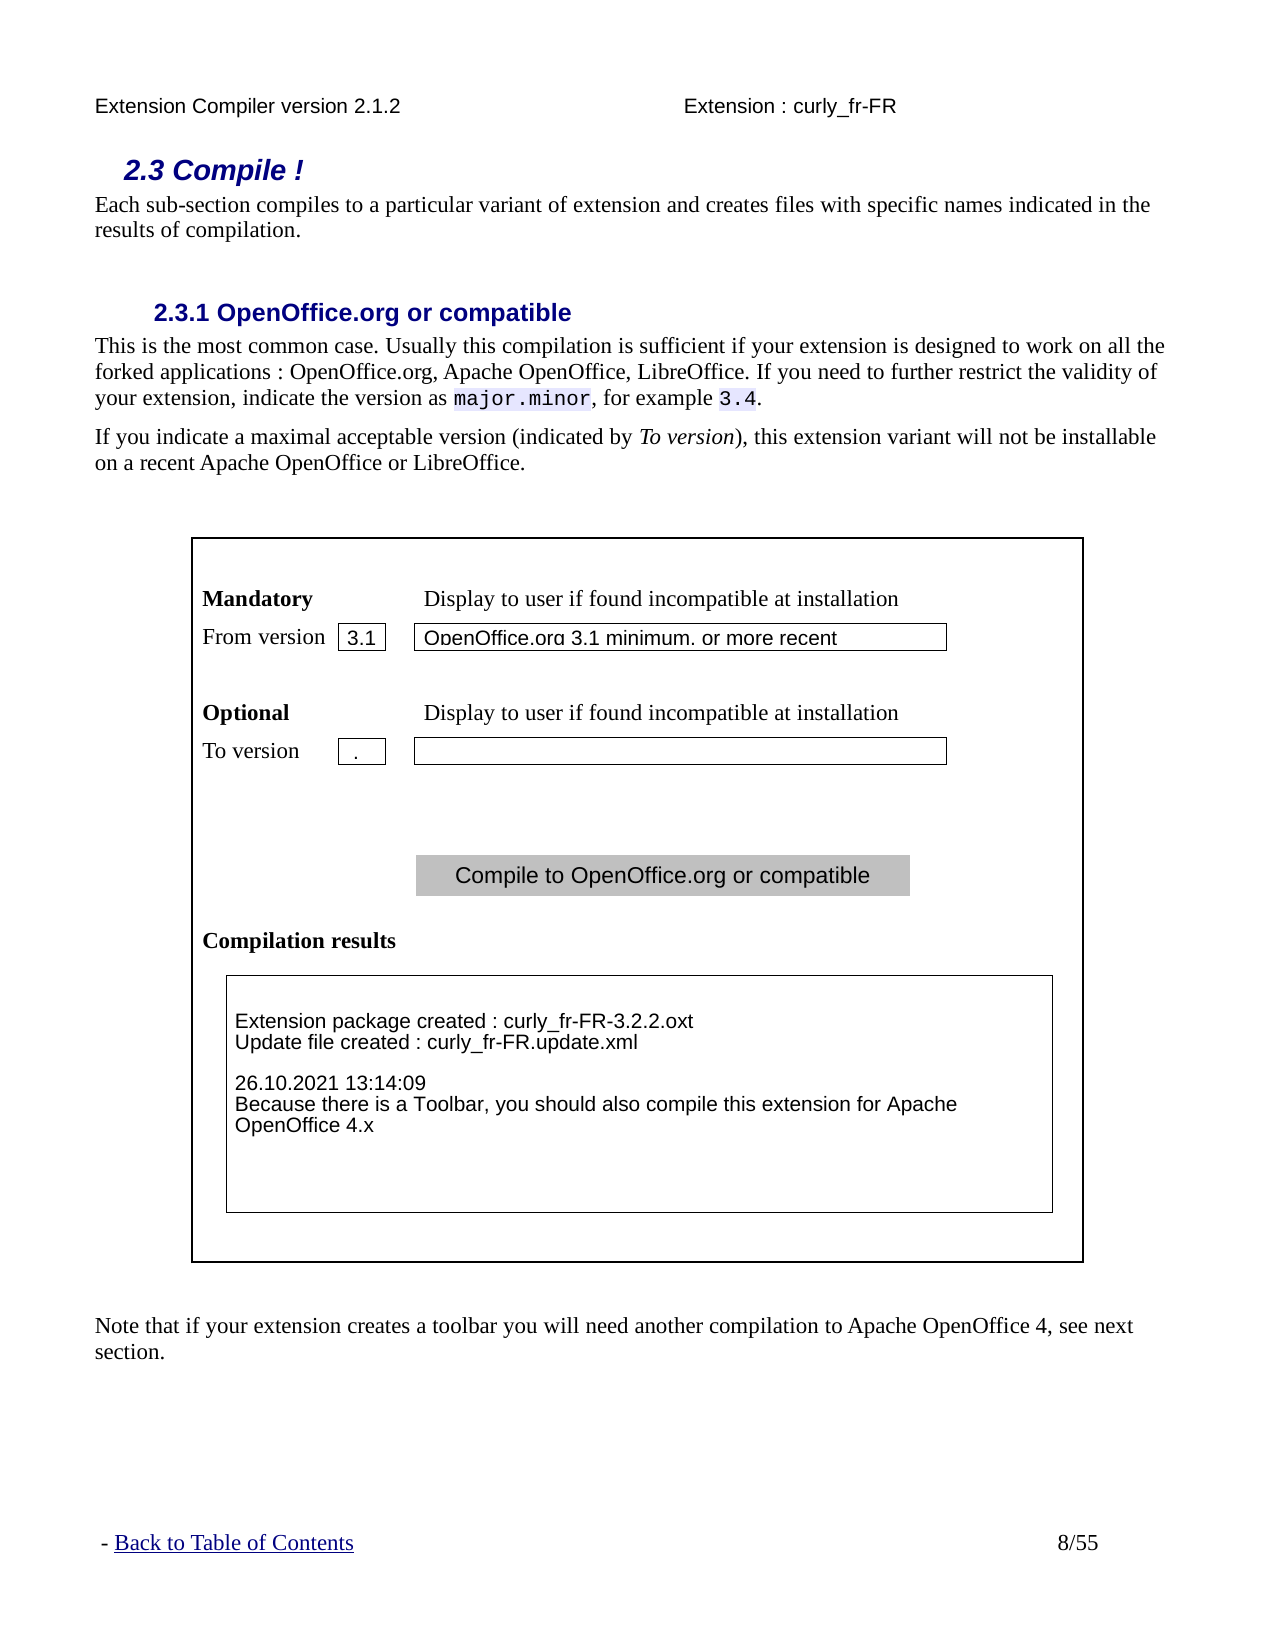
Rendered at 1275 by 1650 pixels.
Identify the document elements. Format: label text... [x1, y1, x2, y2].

text From version [202, 624, 338, 650]
text If you indicate a maximal acceptable version (indicated by To version), this extension variant will not be installable on a recent Apache OpenOffice or LibreOffice. [94, 424, 1181, 475]
text [947, 738, 1073, 764]
text Optional Display to user if found incompatible at installation [202, 700, 1073, 726]
text Compilation results [202, 928, 1073, 954]
text This is the most common case. Usually this compilation is sufficient if your extension is designed to work on all the forked applications : OpenOffice.org, Apache OpenOffice, LibreOffice. If you need to further restrict the validity of your extension, indicate the version as major.minor, for example 3.4. [94, 333, 1181, 411]
text Mandatory Display to user if found incompatible at installation [202, 586, 1073, 612]
text [947, 624, 1073, 650]
subtitle OpenOffice.org or compatible [153, 299, 1181, 327]
subtitle Compile ! [124, 153, 1181, 186]
text To version [202, 738, 338, 764]
text [386, 624, 414, 650]
text Note that if your extension creates a toolbar you will need another compilation to Apache OpenOffice 4, see next section. [94, 1313, 1181, 1364]
text Each sub-section compiles to a particular variant of extension and creates files with specific names indicated in the results of compilation. [94, 192, 1181, 243]
text [386, 738, 414, 764]
